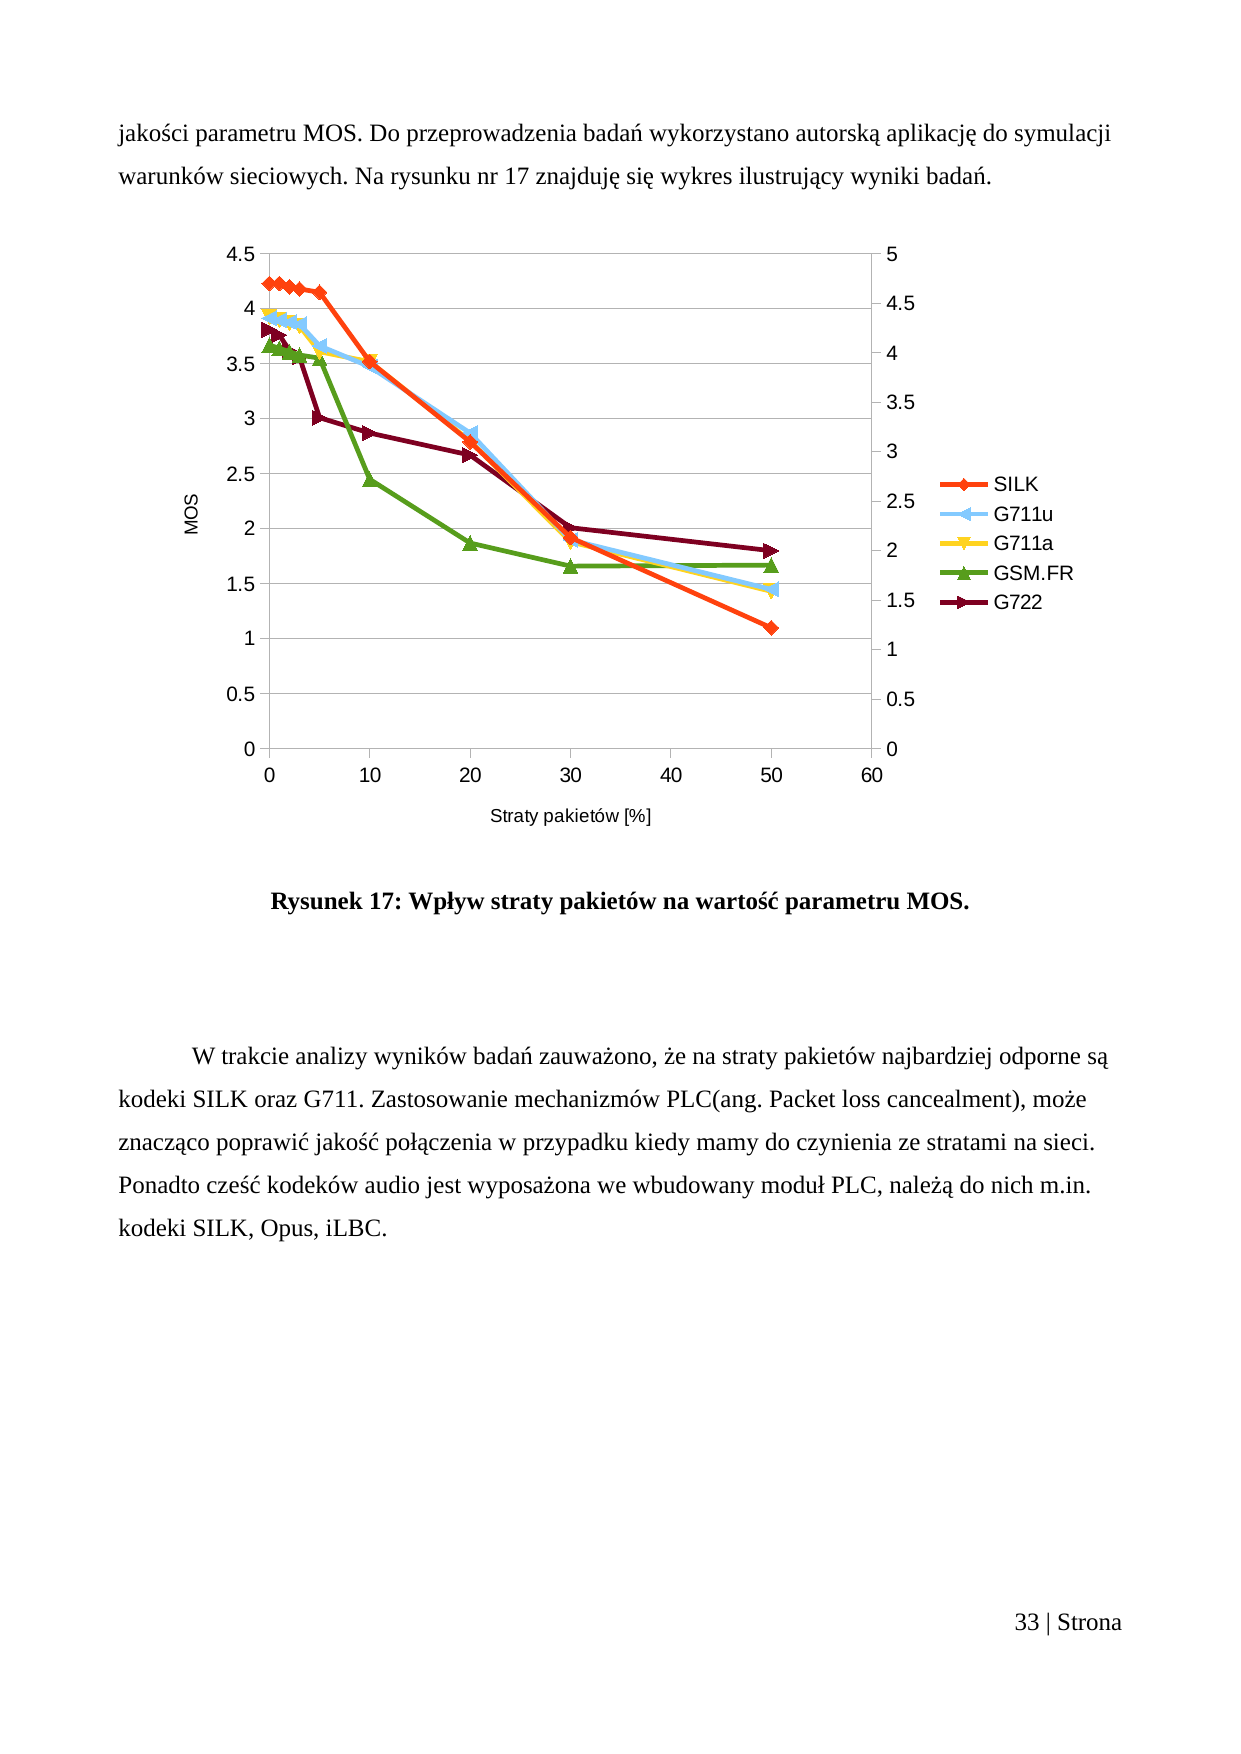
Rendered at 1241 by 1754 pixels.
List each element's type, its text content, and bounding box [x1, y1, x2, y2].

text Rysunek 17: Wpływ straty pakietów na wartość parametru MOS. [148, 858, 1092, 915]
text jakości parametru MOS. Do przeprowadzenia badań wykorzystano autorską aplikację do symulacji warunków sieciowych. Na rysunku nr 17 znajduję się wykres ilustrujący wyniki badań. [118, 118, 1122, 190]
text W trakcie analizy wyników badań zauważono, że na straty pakietów najbardziej odporne są kodeki SILK oraz G711. Zastosowanie mechanizmów PLC(ang. Packet loss cancealment), może znacząco poprawić jakość połączenia w przypadku kiedy mamy do czynienia ze stratami na sieci. Ponadto cześć kodeków audio jest wyposażona we wbudowany moduł PLC, należą do nich m.in. kodeki SILK, Opus, iLBC. [118, 1041, 1122, 1242]
